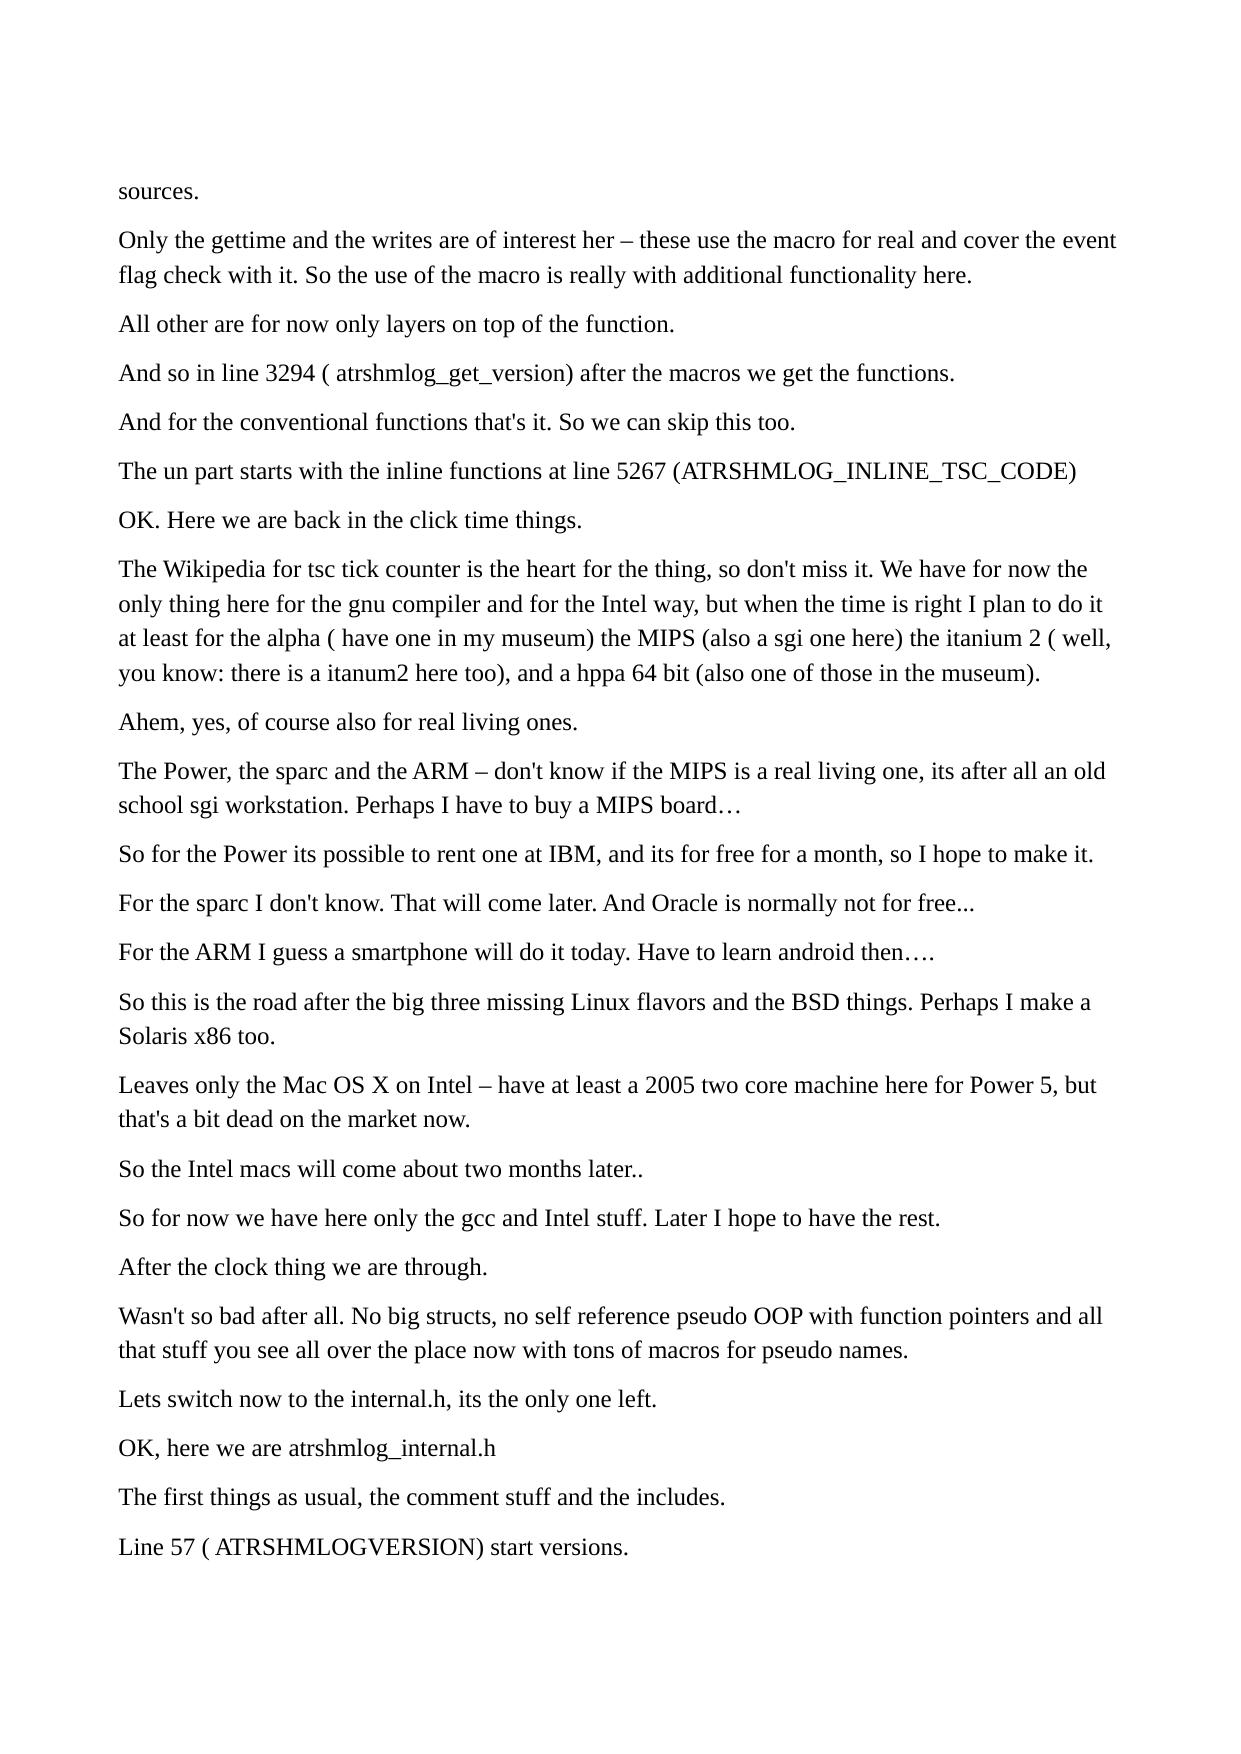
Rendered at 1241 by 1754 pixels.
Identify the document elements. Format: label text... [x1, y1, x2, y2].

text Only the gettime and the writes are of interest her – these use the macro for real and cover the event flag check with it. So the use of the macro is really with additional functionality here. [118, 225, 1122, 289]
text So for the Power its possible to rent one at IBM, and its for free for a month, so I hope to make it. [118, 839, 1122, 868]
text OK. Here we are back in the click time things. [118, 505, 1122, 534]
text Ahem, yes, of course also for real living ones. [118, 707, 1122, 736]
text The Power, the sparc and the ARM – don't know if the MIPS is a real living one, its after all an old school sgi workstation. Perhaps I have to buy a MIPS board… [118, 756, 1122, 819]
text For the sparc I don't know. That will come later. And Oracle is normally not for free... [118, 888, 1122, 917]
text And for the conventional functions that's it. So we can skip this too. [118, 407, 1122, 436]
text OK, here we are atrshmlog_internal.h [118, 1433, 1122, 1462]
text For the ARM I guess a smartphone will do it today. Have to learn android then…. [118, 937, 1122, 966]
text Wasn't so bad after all. No big structs, no self reference pseudo OOP with function pointers and all that stuff you see all over the place now with tons of macros for pseudo names. [118, 1301, 1122, 1364]
text The un part starts with the inline functions at line 5267 (ATRSHMLOG_INLINE_TSC_CODE) [118, 456, 1122, 485]
text So for now we have here only the gcc and Intel stuff. Later I hope to have the rest. [118, 1203, 1122, 1231]
text Line 57 ( ATRSHMLOGVERSION) start versions. [118, 1532, 1122, 1560]
text And so in line 3294 ( atrshmlog_get_version) after the macros we get the functions. [118, 358, 1122, 387]
text So this is the road after the big three missing Linux flavors and the BSD things. Perhaps I make a Solaris x86 too. [118, 987, 1122, 1050]
text All other are for now only layers on top of the function. [118, 309, 1122, 338]
text sources. [118, 176, 1122, 205]
text So the Intel macs will come about two months later.. [118, 1154, 1122, 1182]
text Lets switch now to the internal.h, its the only one left. [118, 1384, 1122, 1413]
text The Wikipedia for tsc tick counter is the heart for the thing, so don't miss it. We have for now the only thing here for the gnu compiler and for the Intel way, but when the time is right I plan to do it at least for the alpha ( have one in my museum) the MIPS (also a sgi one here) the itanium 2 ( well, you know: there is a itanum2 here too), and a hppa 64 bit (also one of those in the museum). [118, 554, 1122, 686]
text After the clock thing we are through. [118, 1252, 1122, 1281]
text The first things as usual, the comment stuff and the includes. [118, 1482, 1122, 1511]
text Leaves only the Mac OS X on Intel – have at least a 2005 two core machine here for Power 5, but that's a bit dead on the market now. [118, 1070, 1122, 1133]
